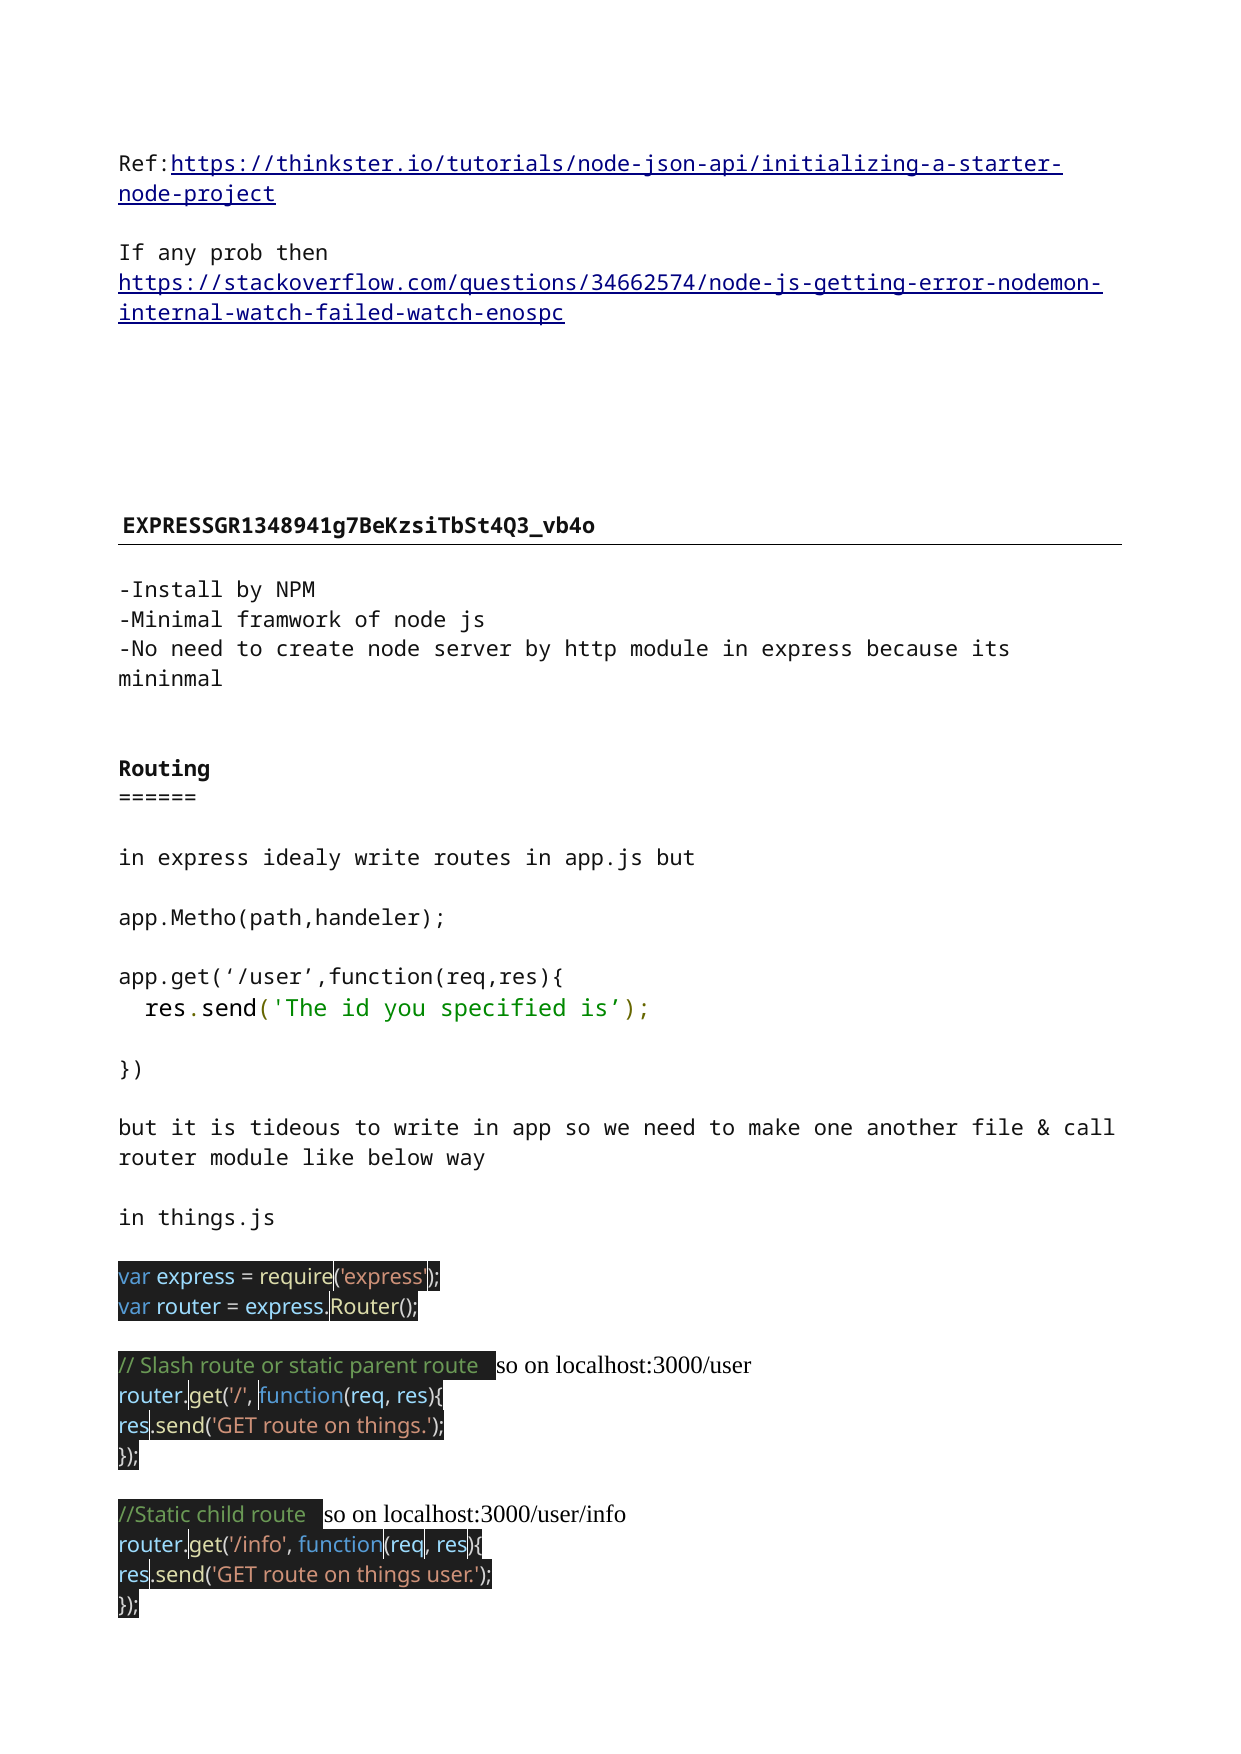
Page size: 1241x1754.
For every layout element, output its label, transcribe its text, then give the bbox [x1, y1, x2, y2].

text but it is tideous to write in app so we need to make one another file & call router module like below way [118, 1112, 1122, 1172]
text // Slash route or static parent route so on localhost:3000/user [118, 1351, 1122, 1380]
text in express idealy write routes in app.js but [118, 842, 1122, 872]
text router.get('/', function(req, res){ [118, 1380, 1122, 1410]
text //Static child route so on localhost:3000/user/info [118, 1499, 1122, 1529]
text }); [118, 1440, 1122, 1470]
text Routing [118, 753, 1122, 782]
text https://stackoverflow.com/questions/34662574/node-js-getting-error-nodemon-internal-watch-failed-watch-enospc [118, 267, 1122, 327]
text var router = express.Router(); [118, 1291, 1122, 1321]
text router.get('/info', function(req, res){ [118, 1529, 1122, 1559]
text res.send('The id you specified is’); [118, 991, 1122, 1023]
text res.send('GET route on things.'); [118, 1410, 1122, 1440]
text var express = require('express'); [118, 1261, 1122, 1291]
text in things.js [118, 1202, 1122, 1231]
text If any prob then [118, 237, 1122, 267]
text -No need to create node server by http module in express because its mininmal [118, 633, 1122, 693]
text app.Metho(path,handeler); [118, 902, 1122, 931]
text app.get(‘/user’,function(req,res){ [118, 961, 1122, 991]
text Ref:https://thinkster.io/tutorials/node-json-api/initializing-a-starter-node-project [118, 148, 1122, 207]
text res.send('GET route on things user.'); [118, 1559, 1122, 1589]
text -Install by NPM [118, 574, 1122, 604]
text ====== [118, 782, 1122, 812]
text }); [118, 1589, 1122, 1618]
text -Minimal framwork of node js [118, 604, 1122, 633]
text }) [118, 1053, 1122, 1082]
text EXPRESSGR1348941g7BeKzsiTbSt4Q3_vb4o [118, 505, 1122, 544]
